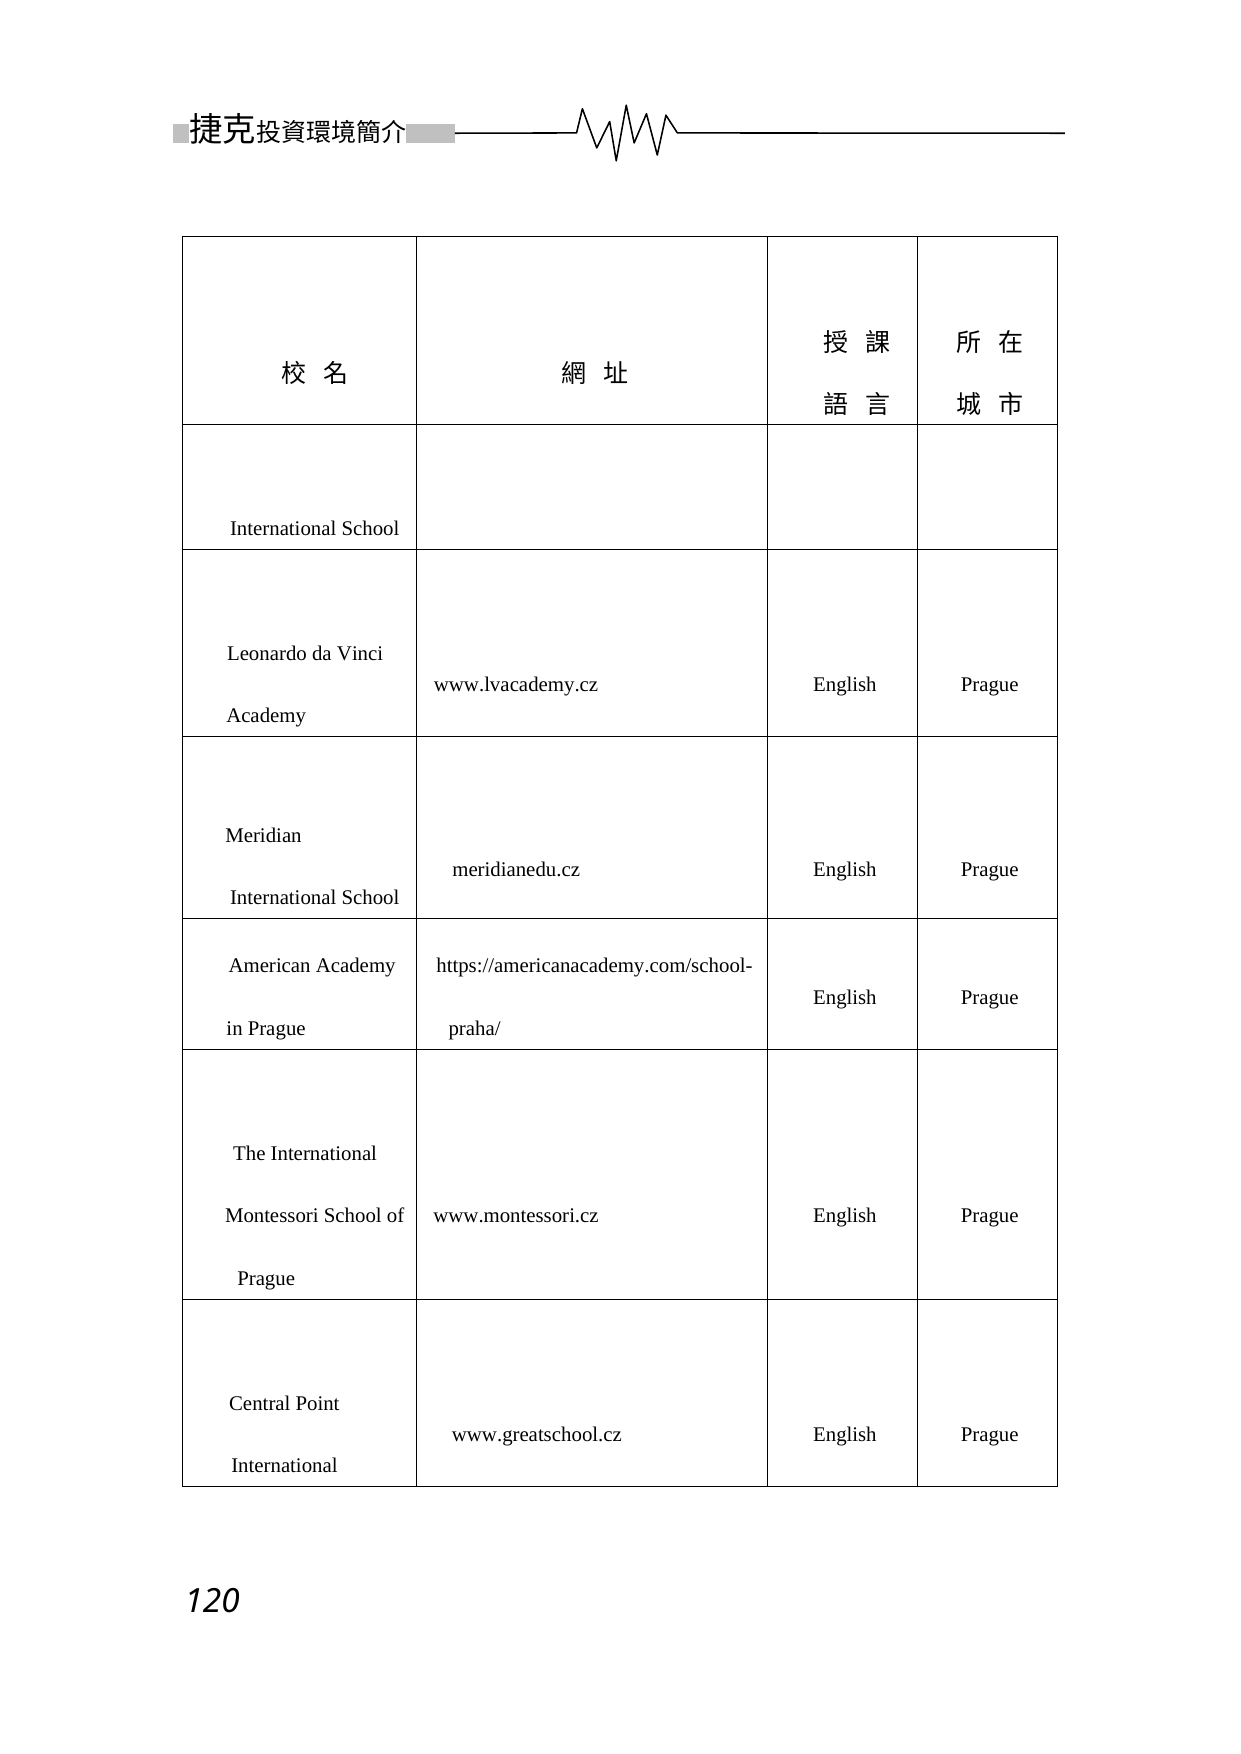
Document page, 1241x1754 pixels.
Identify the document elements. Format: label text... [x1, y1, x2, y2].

table_cell Leonardo da Vinci Academy [183, 550, 416, 736]
table_cell www.montessori.cz [417, 1050, 767, 1299]
table_cell https://americanacademy.com/school-praha/ [417, 919, 767, 1049]
table_cell www.lvacademy.cz [417, 550, 767, 736]
table_cell Prague [918, 1300, 1057, 1486]
table_cell The International Montessori School of Prague [183, 1050, 416, 1299]
table_cell English [768, 1050, 917, 1299]
table_cell Prague [918, 1050, 1057, 1299]
table_cell meridianedu.cz [417, 737, 767, 918]
table_header 所在城市 [918, 237, 1057, 424]
table_cell English [768, 550, 917, 736]
table_cell International School [183, 425, 416, 549]
table_cell American Academy in Prague [183, 919, 416, 1049]
table_cell [918, 425, 1057, 549]
table_cell English [768, 1300, 917, 1486]
table_cell [417, 425, 767, 549]
table_cell Prague [918, 919, 1057, 1049]
table_header 校名 [183, 237, 416, 424]
table_cell Prague [918, 737, 1057, 918]
table_cell English [768, 737, 917, 918]
table_header 網址 [417, 237, 767, 424]
table_cell www.greatschool.cz [417, 1300, 767, 1486]
table_cell English [768, 919, 917, 1049]
table_cell Central Point International [183, 1300, 416, 1486]
table_cell [768, 425, 917, 549]
table_cell Meridian International School [183, 737, 416, 918]
table_cell Prague [918, 550, 1057, 736]
table_header 授課語言 [768, 237, 917, 424]
